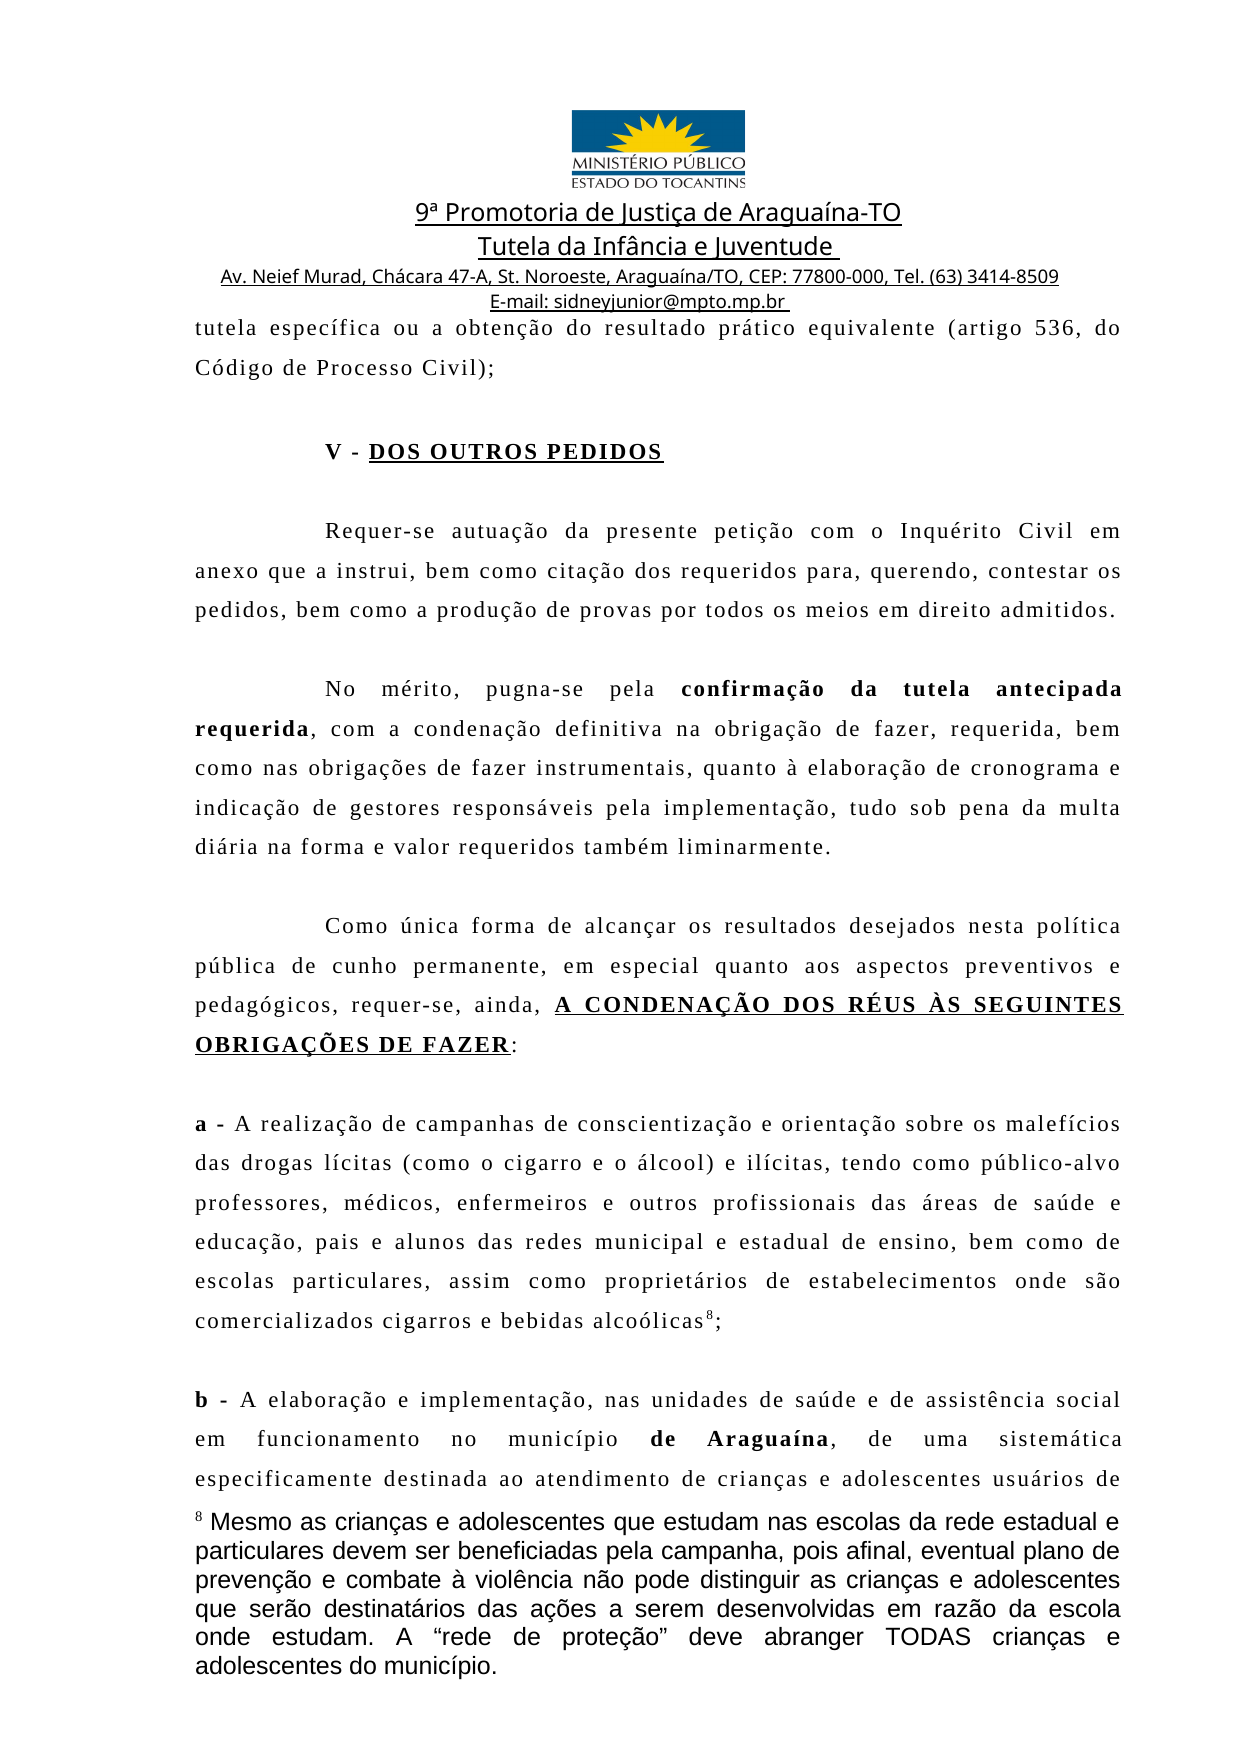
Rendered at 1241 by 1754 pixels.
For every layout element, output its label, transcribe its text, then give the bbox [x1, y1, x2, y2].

text b - A elaboração e implementação, nas unidades de saúde e de assistência social em funcionamento no município de Araguaína, de uma sistemática especificamente destinada ao atendimento de crianças e adolescentes usuários de [195, 1386, 1122, 1491]
text tutela específica ou a obtenção do resultado prático equivalente (artigo 536, do Código de Processo Civil); [195, 314, 1122, 380]
text V - DOS OUTROS PEDIDOS [195, 438, 1122, 465]
text a - A realização de campanhas de conscientização e orientação sobre os malefícios das drogas lícitas (como o cigarro e o álcool) e ilícitas, tendo como público-alvo professores, médicos, enfermeiros e outros profissionais das áreas de saúde e educação, pais e alunos das redes municipal e estadual de ensino, bem como de escolas particulares, assim como proprietários de estabelecimentos onde são comercializados cigarros e bebidas alcoólicas; [195, 1109, 1122, 1333]
text No mérito, pugna-se pela confirmação da tutela antecipada requerida, com a condenação definitiva na obrigação de fazer, requerida, bem como nas obrigações de fazer instrumentais, quanto à elaboração de cronograma e indicação de gestores responsáveis pela implementação, tudo sob pena da multa diária na forma e valor requeridos também liminarmente. [195, 675, 1122, 859]
text Como única forma de alcançar os resultados desejados nesta política pública de cunho permanente, em especial quanto aos aspectos preventivos e pedagógicos, requer-se, ainda, A CONDENAÇÃO DOS RÉUS ÀS SEGUINTES OBRIGAÇÕES DE FAZER: [195, 912, 1122, 1057]
text Mesmo as crianças e adolescentes que estudam nas escolas da rede estadual e particulares devem ser beneficiadas pela campanha, pois afinal, eventual plano de prevenção e combate à violência não pode distinguir as crianças e adolescentes que serão destinatários das ações a serem desenvolvidas em razão da escola onde estudam. A “rede de proteção” deve abranger TODAS crianças e adolescentes do município. [195, 1507, 1122, 1680]
text Requer-se autuação da presente petição com o Inquérito Civil em anexo que a instrui, bem como citação dos requeridos para, querendo, contestar os pedidos, bem como a produção de provas por todos os meios em direito admitidos. [195, 517, 1122, 623]
picture [571, 110, 746, 188]
